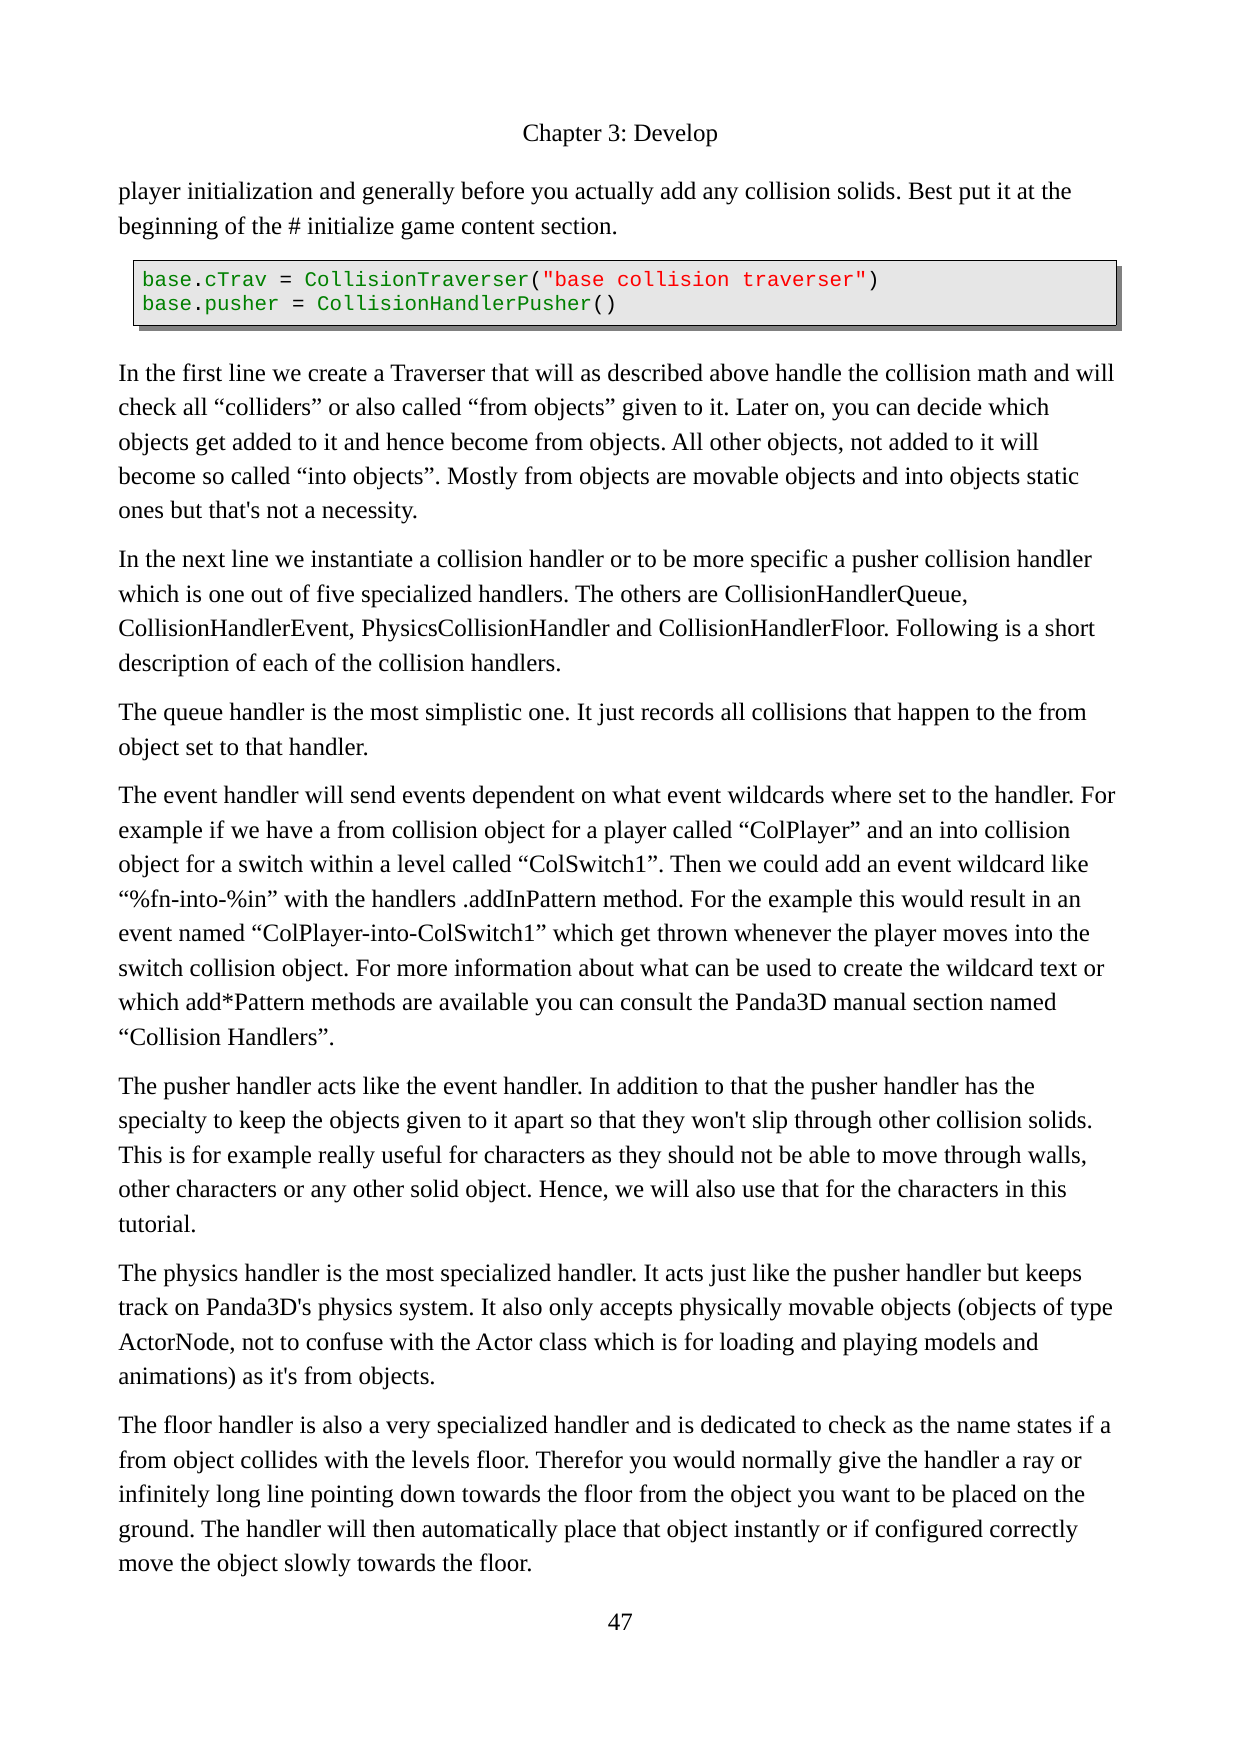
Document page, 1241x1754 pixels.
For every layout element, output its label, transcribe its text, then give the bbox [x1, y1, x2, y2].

text In the next line we instantiate a collision handler or to be more specific a pusher collision handler which is one out of five specialized handlers. The others are CollisionHandlerQueue, CollisionHandlerEvent, PhysicsCollisionHandler and CollisionHandlerFloor. Following is a short description of each of the collision handlers. [118, 544, 1122, 677]
text player initialization and generally before you actually add any collision solids. Best put it at the beginning of the # initialize game content section. [118, 176, 1122, 239]
text In the first line we create a Traverser that will as described above handle the collision math and will check all “colliders” or also called “from objects” given to it. Later on, you can decide which objects get added to it and hence become from objects. All other objects, not added to it will become so called “into objects”. Mostly from objects are movable objects and into objects static ones but that's not a necessity. [118, 358, 1122, 524]
text base.cTrav = CollisionTraverser("base collision traverser") [134, 261, 1116, 283]
text The physics handler is the most specialized handler. It acts just like the pusher handler but keeps track on Panda3D's physics system. It also only accepts physically movable objects (objects of type ActorNode, not to confuse with the Actor class which is for loading and playing models and animations) as it's from objects. [118, 1258, 1122, 1390]
text The event handler will send events dependent on what event wildcards where set to the handler. For example if we have a from collision object for a player called “ColPlayer” and an into collision object for a switch within a level called “ColSwitch1”. Then we could add an event wildcard like “%fn-into-%in” with the handlers .addInPattern method. For the example this would result in an event named “ColPlayer-into-ColSwitch1” which get thrown whenever the player moves into the switch collision object. For more information about what can be used to create the wildcard text or which add*Pattern methods are available you can consult the Panda3D manual section named “Collision Handlers”. [118, 781, 1122, 1051]
text The queue handler is the most simplistic one. It just records all collisions that happen to the from object set to that handler. [118, 697, 1122, 760]
text The floor handler is also a very specialized handler and is dedicated to check as the name states if a from object collides with the levels floor. Therefor you would normally give the handler a ray or infinitely long line pointing down towards the floor from the object you want to be placed on the ground. The handler will then automatically place that object instantly or if configured correctly move the object slowly towards the floor. [118, 1411, 1122, 1577]
text The pusher handler acts like the event handler. In addition to that the pusher handler has the specialty to keep the objects given to it apart so that they won't slip through other collision solids. This is for example really useful for characters as they should not be able to move through walls, other characters or any other solid object. Hence, we will also use that for the characters in this tutorial. [118, 1071, 1122, 1238]
text base.pusher = CollisionHandlerPusher() [134, 283, 1116, 325]
